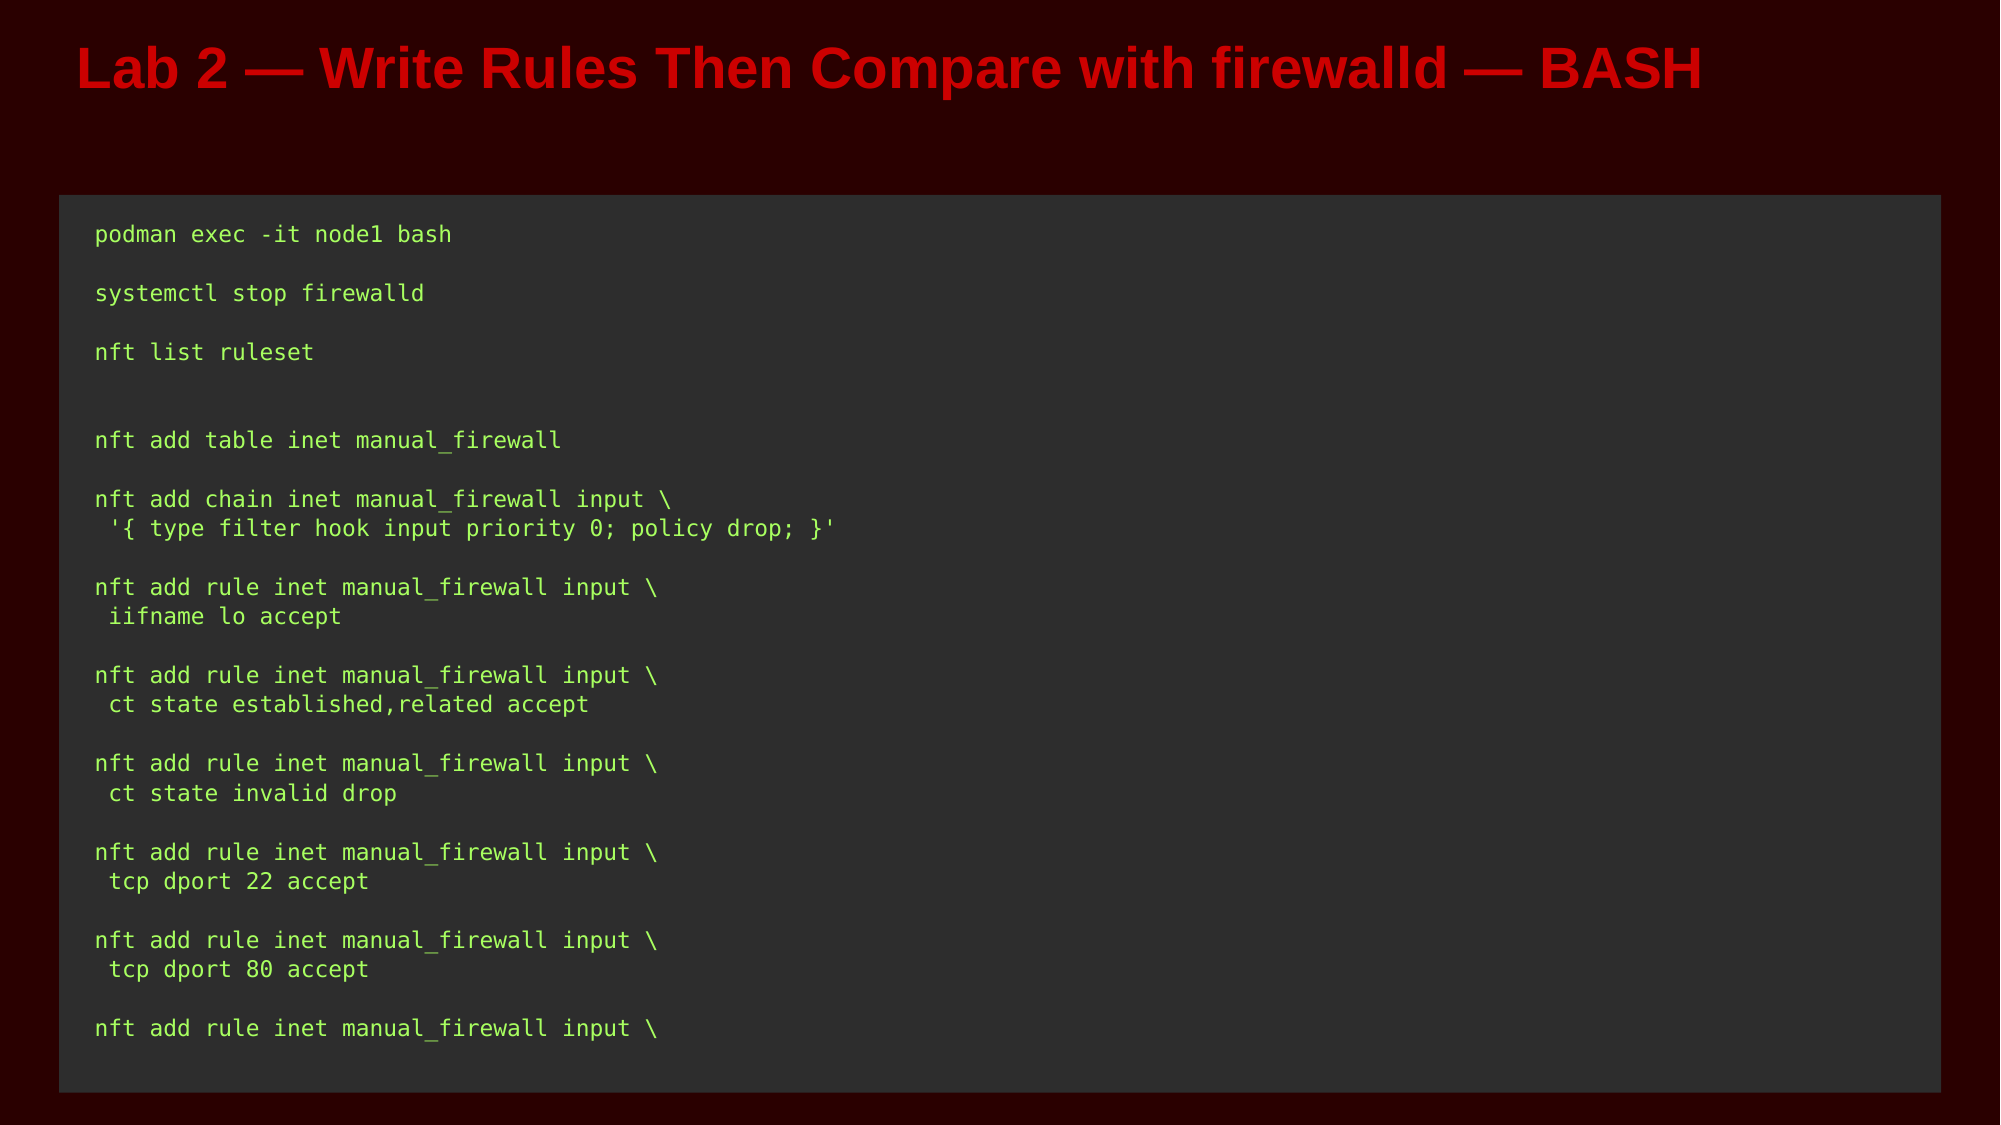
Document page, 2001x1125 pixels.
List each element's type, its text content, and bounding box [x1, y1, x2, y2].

text_box podman exec -it node1 bash systemctl stop firewalld nft list ruleset nft add table inet manual_firewall nft add chain inet manual_firewall input \ '{ type filter hook input priority 0; policy drop; }' nft add rule inet manual_firewall input \ iifname lo accept nft add rule inet manual_firewall input \ ct state established,related accept nft add rule inet manual_firewall input \ ct state invalid drop nft add rule inet manual_firewall input \ tcp dport 22 accept nft add rule inet manual_firewall input \ tcp dport 80 accept nft add rule inet manual_firewall input \ [59, 194, 1942, 1093]
text_box Lab 2 — Write Rules Then Compare with firewalld — BASH [59, 23, 1942, 178]
